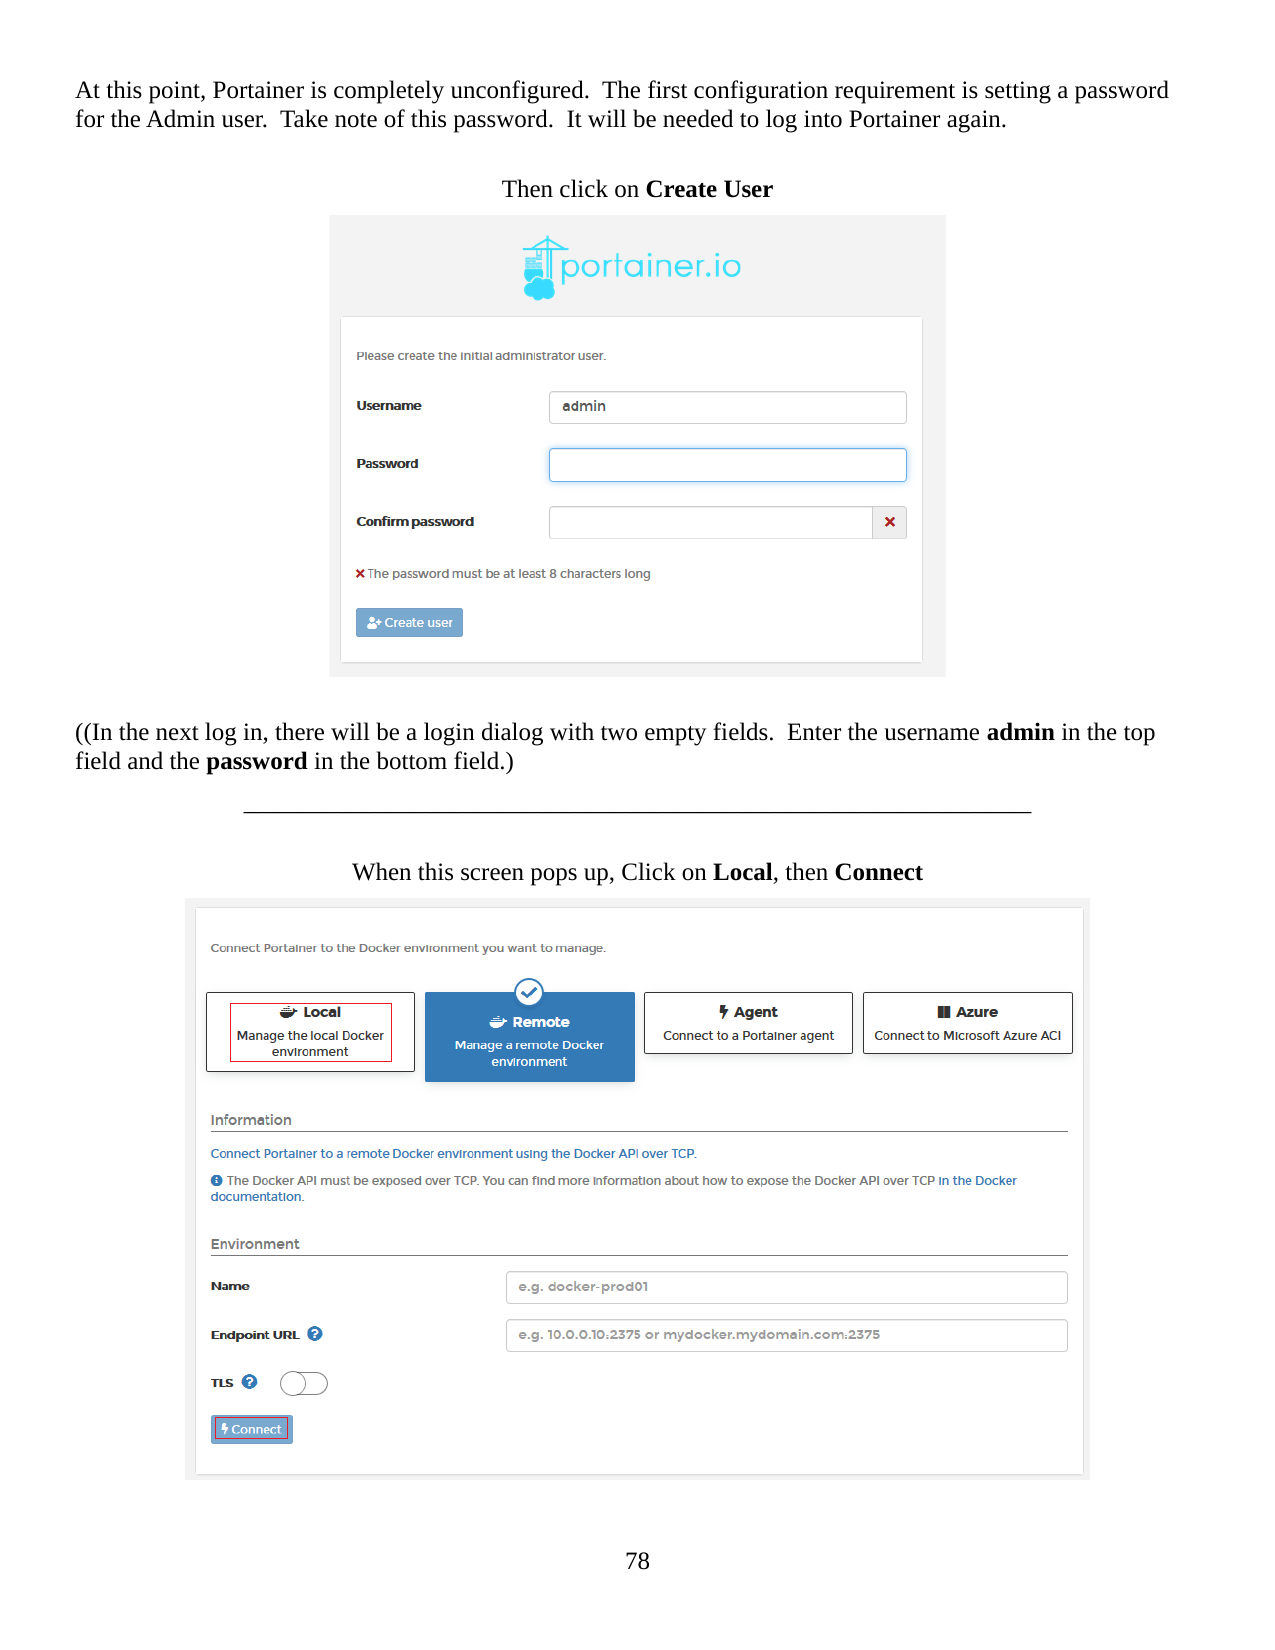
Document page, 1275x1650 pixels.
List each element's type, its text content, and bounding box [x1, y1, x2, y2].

text _______________________________________________________________ [75, 787, 1200, 816]
text When this screen pops up, Click on Local, then Connect [75, 829, 1200, 886]
text ((In the next log in, there will be a login dialog with two empty fields. Enter the username admin in the top field and the password in the bottom field.) [75, 717, 1200, 775]
picture [329, 215, 946, 677]
text At this point, Portainer is completely unconfigured. The first configuration requirement is setting a password for the Admin user. Take note of this password. It will be needed to log into Portainer again. [75, 75, 1200, 132]
text Then click on Create User [75, 145, 1200, 202]
